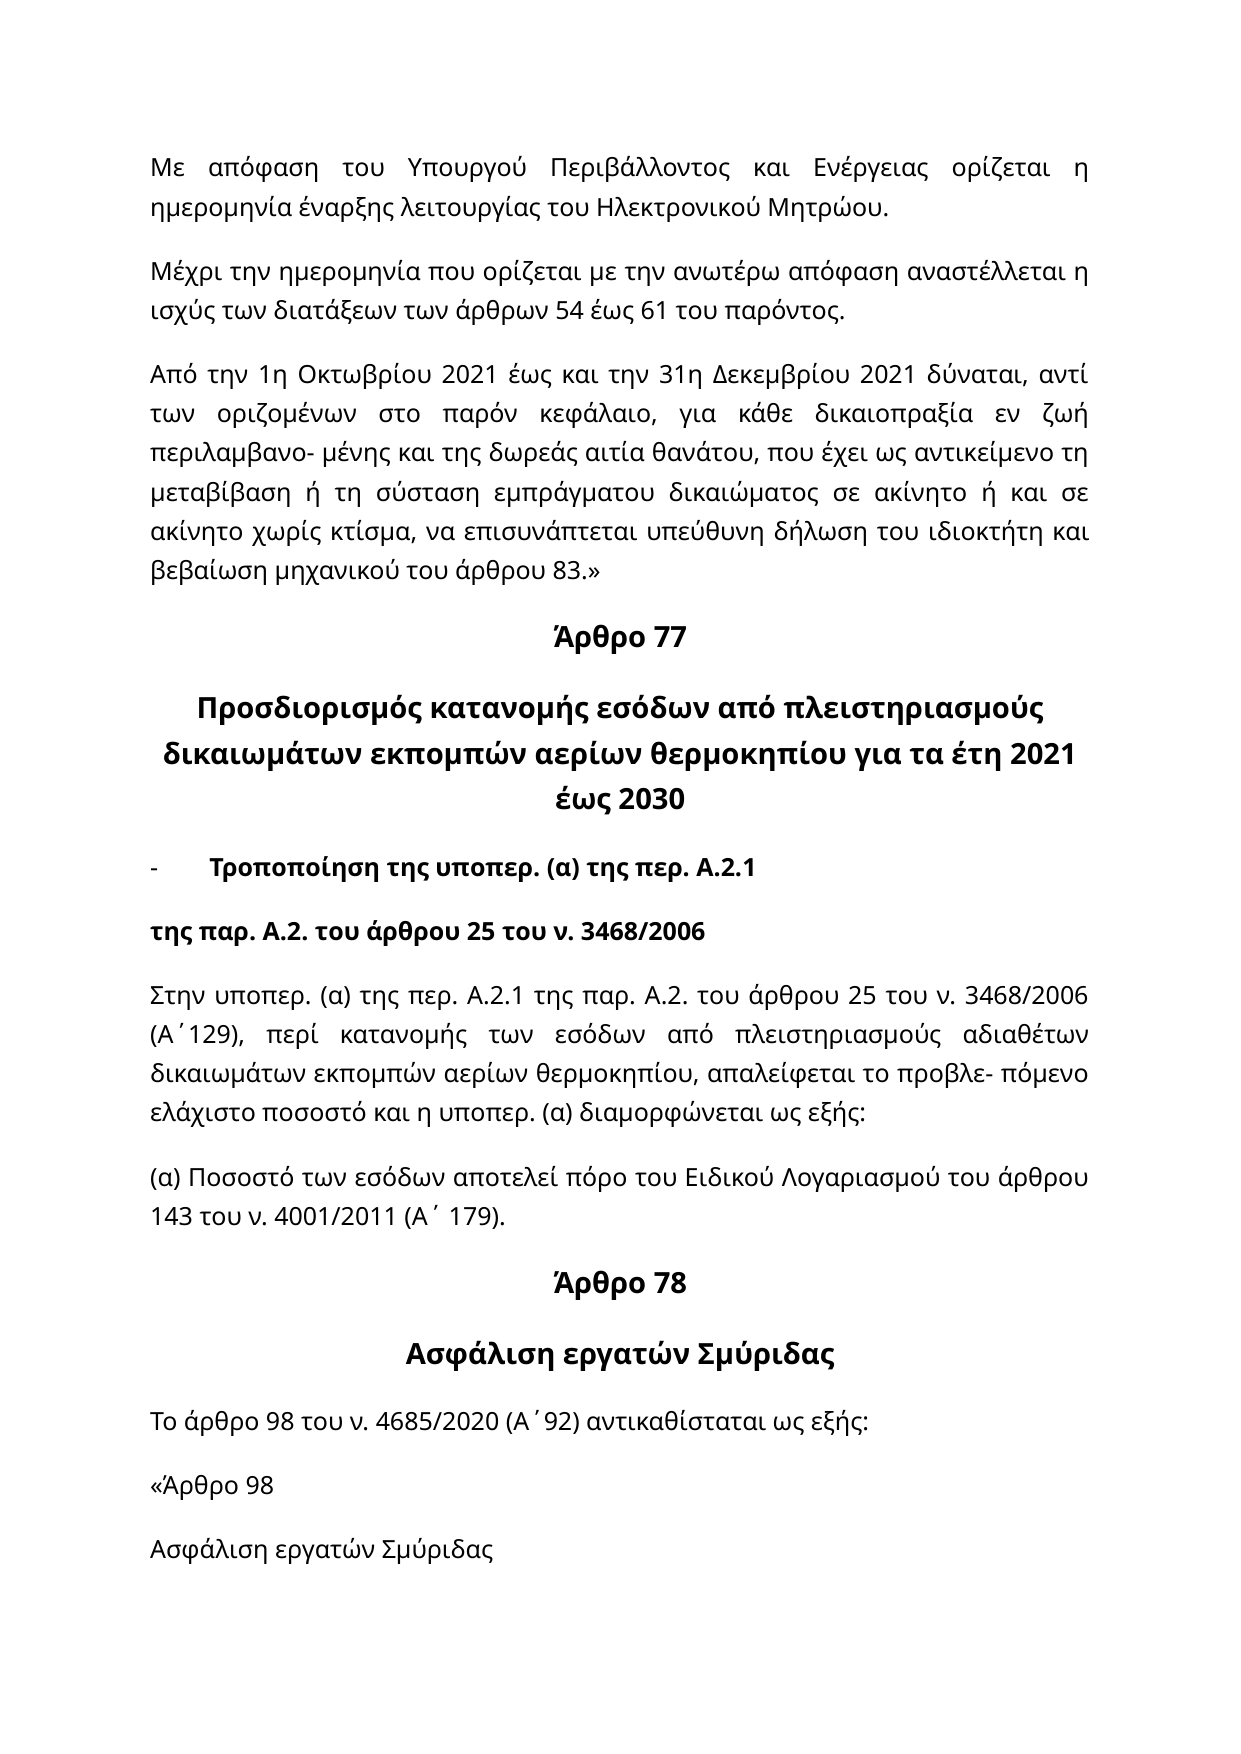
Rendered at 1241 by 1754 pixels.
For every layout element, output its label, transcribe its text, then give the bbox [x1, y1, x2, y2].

list - Τροποποίηση της υποπερ. (α) της περ. Α.2.1 [150, 849, 1090, 883]
subtitle Άρθρο 77 [150, 617, 1090, 656]
text Με απόφαση του Υπουργού Περιβάλλοντος και Ενέργειας ορίζεται η ημερομηνία έναρξης λειτουργίας του Ηλεκτρονικού Μητρώου. [150, 150, 1090, 223]
text της παρ. Α.2. του άρθρου 25 του ν. 3468/2006 [150, 913, 1090, 947]
text Ασφάλιση εργατών Σμύριδας [150, 1532, 1090, 1566]
text Μέχρι την ημερομηνία που ορίζεται με την ανωτέρω απόφαση αναστέλλεται η ισχύς των διατάξεων των άρθρων 54 έως 61 του παρόντος. [150, 253, 1090, 327]
subtitle Ασφάλιση εργατών Σμύριδας [150, 1333, 1090, 1373]
subtitle Προσδιορισμός κατανομής εσόδων από πλειστηριασμούς δικαιωμάτων εκπομπών αερίων θερμοκηπίου για τα έτη 2021 έως 2030 [150, 687, 1090, 818]
text «Άρθρο 98 [150, 1468, 1090, 1502]
text (α) Ποσοστό των εσόδων αποτελεί πόρο του Ειδικού Λογαριασμού του άρθρου 143 του ν. 4001/2011 (Α΄ 179). [150, 1159, 1090, 1232]
text Το άρθρο 98 του ν. 4685/2020 (Α΄92) αντικαθίσταται ως εξής: [150, 1404, 1090, 1438]
subtitle Άρθρο 78 [150, 1262, 1090, 1302]
text Από την 1η Οκτωβρίου 2021 έως και την 31η Δεκεμβρίου 2021 δύναται, αντί των οριζομένων στο παρόν κεφάλαιο, για κάθε δικαιοπραξία εν ζωή περιλαμβανο- μένης και της δωρεάς αιτία θανάτου, που έχει ως αντικείμενο τη μεταβίβαση ή τη σύσταση εμπράγματου δικαιώματος σε ακίνητο ή και σε ακίνητο χωρίς κτίσμα, να επισυνάπτεται υπεύθυνη δήλωση του ιδιοκτήτη και βεβαίωση μηχανικού του άρθρου 83.» [150, 357, 1090, 587]
text Στην υποπερ. (α) της περ. Α.2.1 της παρ. Α.2. του άρθρου 25 του ν. 3468/2006 (Α΄129), περί κατανομής των εσόδων από πλειστηριασμούς αδιαθέτων δικαιωμάτων εκπομπών αερίων θερμοκηπίου, απαλείφεται το προβλε- πόμενο ελάχιστο ποσοστό και η υποπερ. (α) διαμορφώνεται ως εξής: [150, 977, 1090, 1129]
